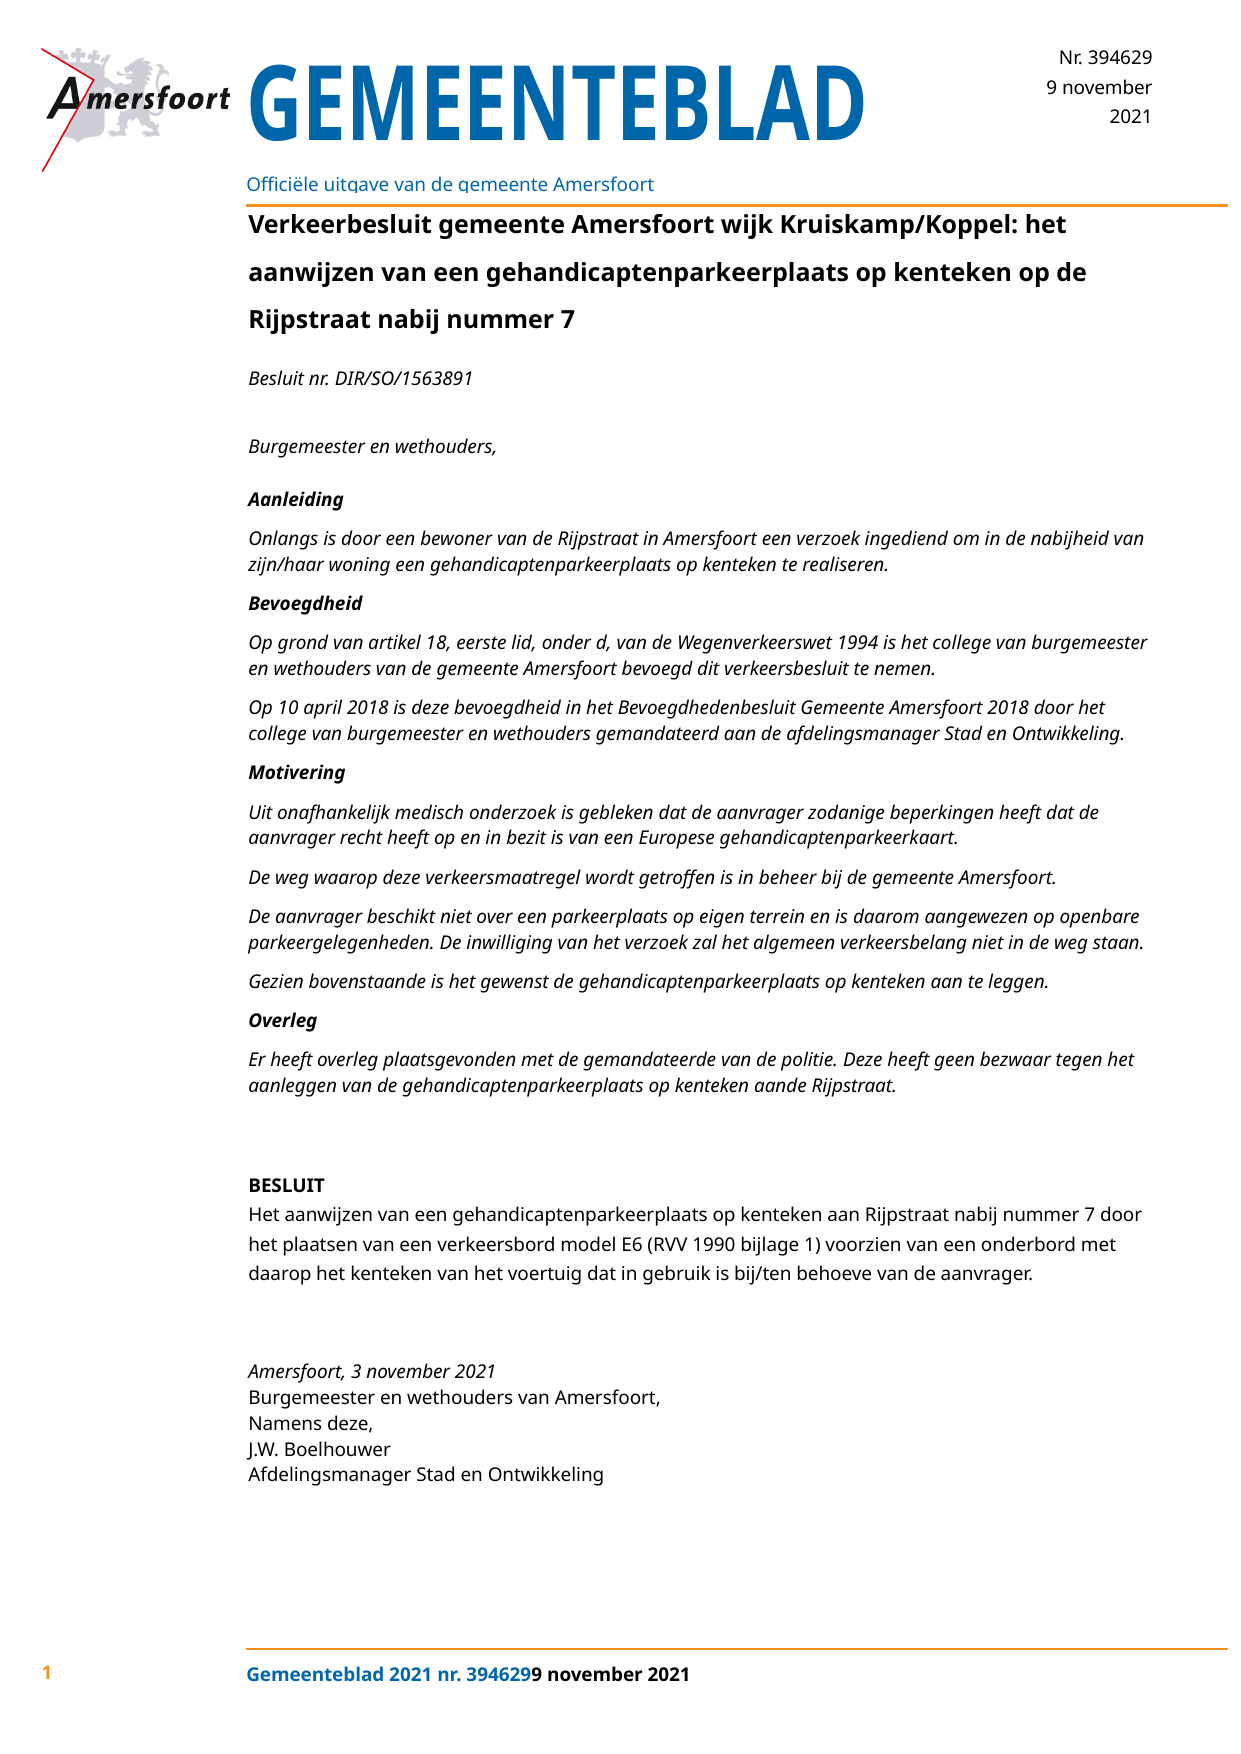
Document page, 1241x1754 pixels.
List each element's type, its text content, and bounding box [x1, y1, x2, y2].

text Aanleiding [248, 486, 1152, 512]
text J.W. Boelhouwer [248, 1436, 1152, 1462]
text Op grond van artikel 18, eerste lid, onder d, van de Wegenverkeerswet 1994 is het college van burgemeester en wethouders van de gemeente Amersfoort bevoegd dit verkeersbesluit te nemen. [248, 629, 1152, 681]
text De weg waarop deze verkeersmaatregel wordt getroffen is in beheer bij de gemeente Amersfoort. [248, 864, 1152, 889]
text De aanvrager beschikt niet over een parkeerplaats op eigen terrein en is daarom aangewezen op openbare parkeergelegenheden. De inwilliging van het verzoek zal het algemeen verkeersbelang niet in de weg staan. [248, 903, 1152, 954]
text Namens deze, [248, 1410, 1152, 1436]
picture [41, 47, 231, 172]
text Het aanwijzen van een gehandicaptenparkeerplaats op kenteken aan Rijpstraat nabij nummer 7 door het plaatsen van een verkeersbord model E6 (RVV 1990 bijlage 1) voorzien van een onderbord met daarop het kenteken van het voertuig dat in gebruik is bij/ten behoeve van de aanvrager. [248, 1201, 1152, 1286]
text Amersfoort, 3 november 2021 [248, 1359, 1152, 1384]
text Op 10 april 2018 is deze bevoegdheid in het Bevoegdhedenbesluit Gemeente Amersfoort 2018 door het college van burgemeester en wethouders gemandateerd aan de afdelingsmanager Stad en Ontwikkeling. [248, 694, 1152, 746]
text Uit onafhankelijk medisch onderzoek is gebleken dat de aanvrager zodanige beperkingen heeft dat de aanvrager recht heeft op en in bezit is van een Europese gehandicaptenparkeerkaart. [248, 799, 1152, 850]
text BESLUIT [248, 1172, 1152, 1197]
text Onlangs is door een bewoner van de Rijpstraat in Amersfoort een verzoek ingediend om in de nabijheid van zijn/haar woning een gehandicaptenparkeerplaats op kenteken te realiseren. [248, 525, 1152, 577]
text Afdelingsmanager Stad en Ontwikkeling [248, 1462, 1152, 1487]
text Motivering [248, 759, 1152, 785]
text Er heeft overleg plaatsgevonden met de gemandateerde van de politie. Deze heeft geen bezwaar tegen het aanleggen van de gehandicaptenparkeerplaats op kenteken aande Rijpstraat. [248, 1047, 1152, 1098]
text Bevoegdheid [248, 590, 1152, 616]
text Verkeerbesluit gemeente Amersfoort wijk Kruiskamp/Koppel: het aanwijzen van een gehandicaptenparkeerplaats op kenteken op de Rijpstraat nabij nummer 7 [248, 207, 1152, 336]
text Overleg [248, 1007, 1152, 1033]
text Gezien bovenstaande is het gewenst de gehandicaptenparkeerplaats op kenteken aan te leggen. [248, 968, 1152, 994]
text Burgemeester en wethouders, [248, 433, 1152, 459]
text Burgemeester en wethouders van Amersfoort, [248, 1384, 1152, 1410]
text Besluit nr. DIR/SO/1563891 [248, 366, 1152, 391]
